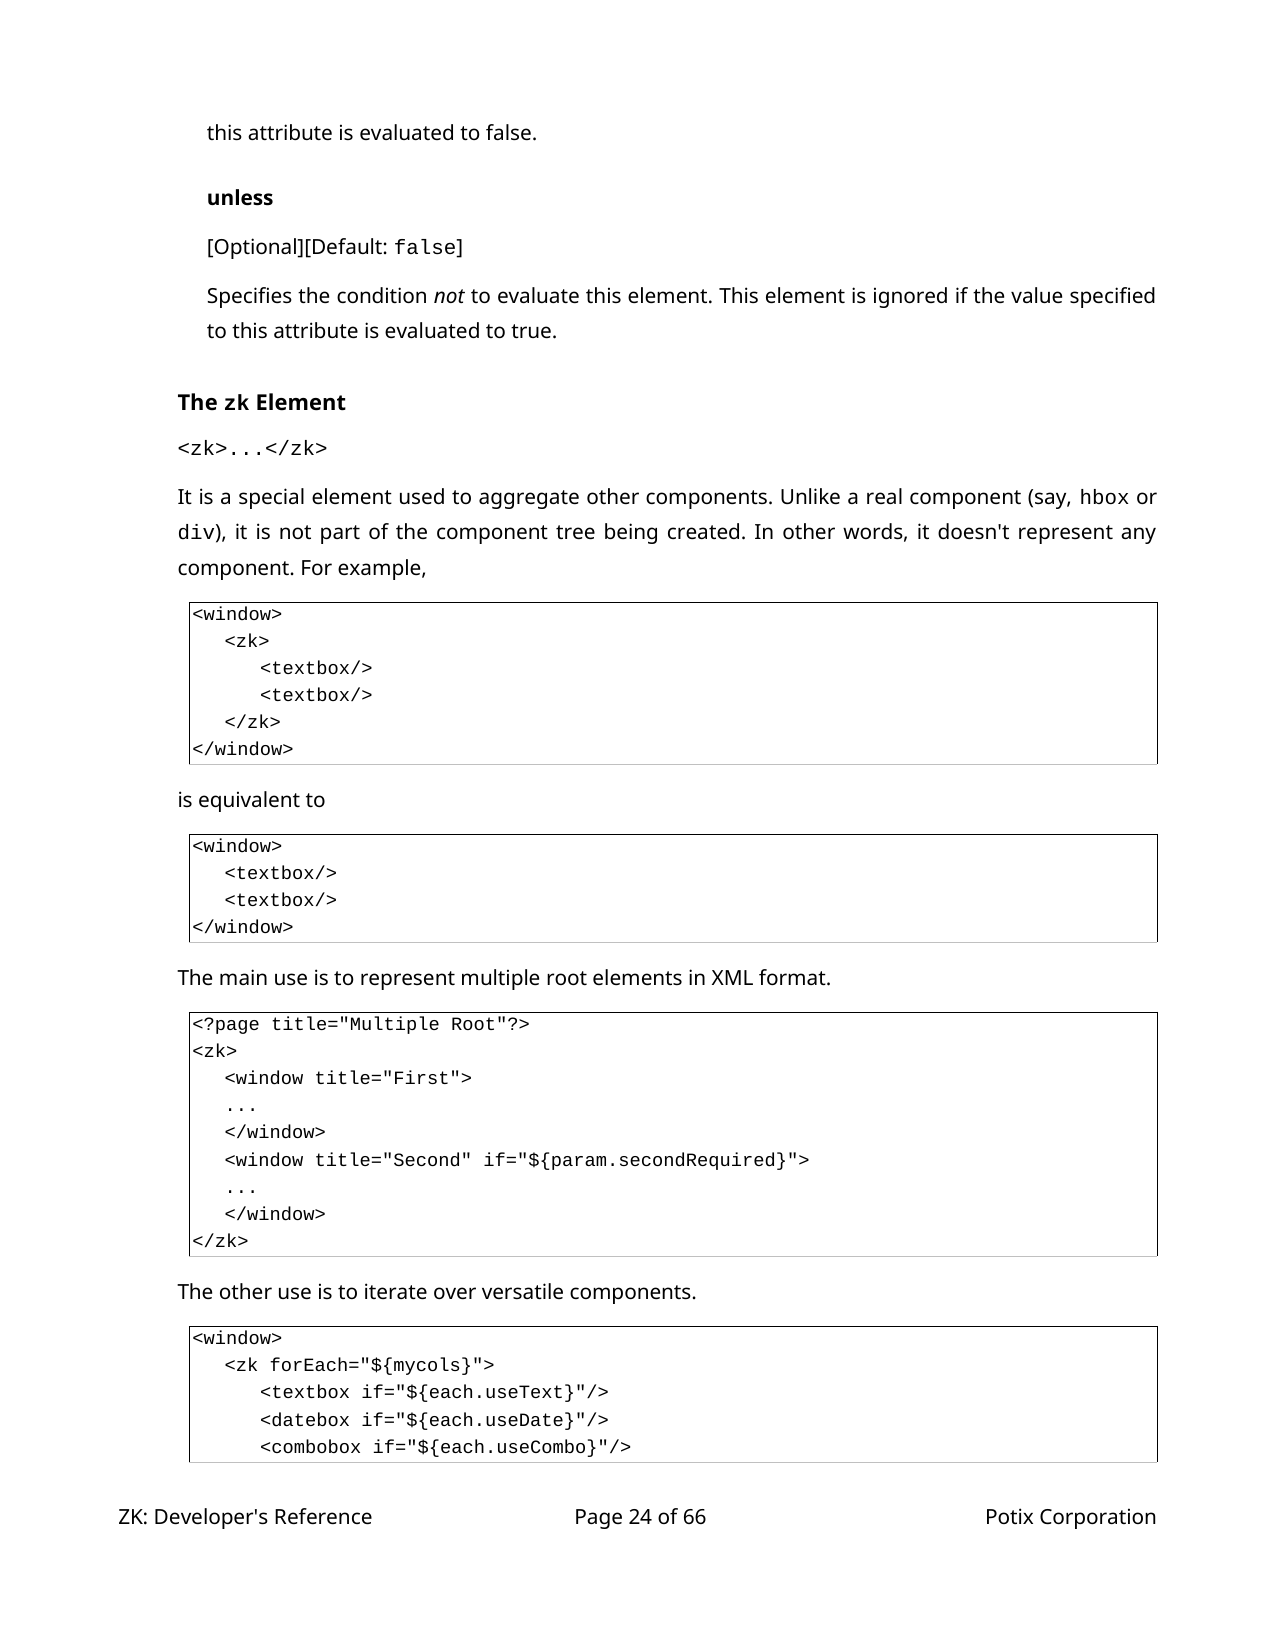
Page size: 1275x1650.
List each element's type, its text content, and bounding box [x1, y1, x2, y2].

text </window> [190, 1202, 1157, 1226]
text [Optional][Default: false] [207, 232, 1157, 260]
text </window> [190, 1120, 1157, 1144]
text <window> [190, 1327, 1157, 1350]
text </window> [190, 915, 1157, 942]
text <zk> [190, 1039, 1157, 1063]
text The other use is to iterate over versatile components. [177, 1277, 1157, 1305]
text <datebox if="${each.useDate}"/> [190, 1407, 1157, 1432]
text The main use is to represent multiple root elements in XML format. [177, 963, 1157, 991]
text It is a special element used to aggregate other components. Unlike a real component (say, hbox or div), it is not part of the component tree being created. In other words, it doesn't represent any component. For example, [177, 482, 1157, 581]
subtitle unless [207, 183, 1157, 211]
text <window title="First"> [190, 1066, 1157, 1090]
text <textbox/> <textbox/> [190, 656, 1157, 707]
text </zk> [190, 710, 1157, 734]
text Specifies the condition not to evaluate this element. This element is ignored if the value specified to this attribute is evaluated to true. [207, 281, 1157, 344]
text <zk>...</zk> [177, 438, 1157, 461]
text </window> [190, 737, 1157, 764]
text <textbox if="${each.useText}"/> [190, 1380, 1157, 1404]
text is equivalent to [177, 785, 1157, 813]
text </zk> [190, 1229, 1157, 1256]
subtitle The zk Element [177, 387, 1157, 417]
text <zk forEach="${mycols}"> [190, 1353, 1157, 1377]
text ... [190, 1093, 1157, 1117]
text <window> [190, 603, 1157, 626]
text <zk> [190, 629, 1157, 653]
text <combobox if="${each.useCombo}"/> [190, 1434, 1157, 1462]
text <textbox/> <textbox/> [190, 861, 1157, 912]
text this attribute is evaluated to false. [207, 118, 1157, 146]
text <window> [190, 835, 1157, 858]
text ... [190, 1175, 1157, 1199]
text <?page title="Multiple Root"?> [190, 1013, 1157, 1036]
text <window title="Second" if="${param.secondRequired}"> [190, 1147, 1157, 1172]
